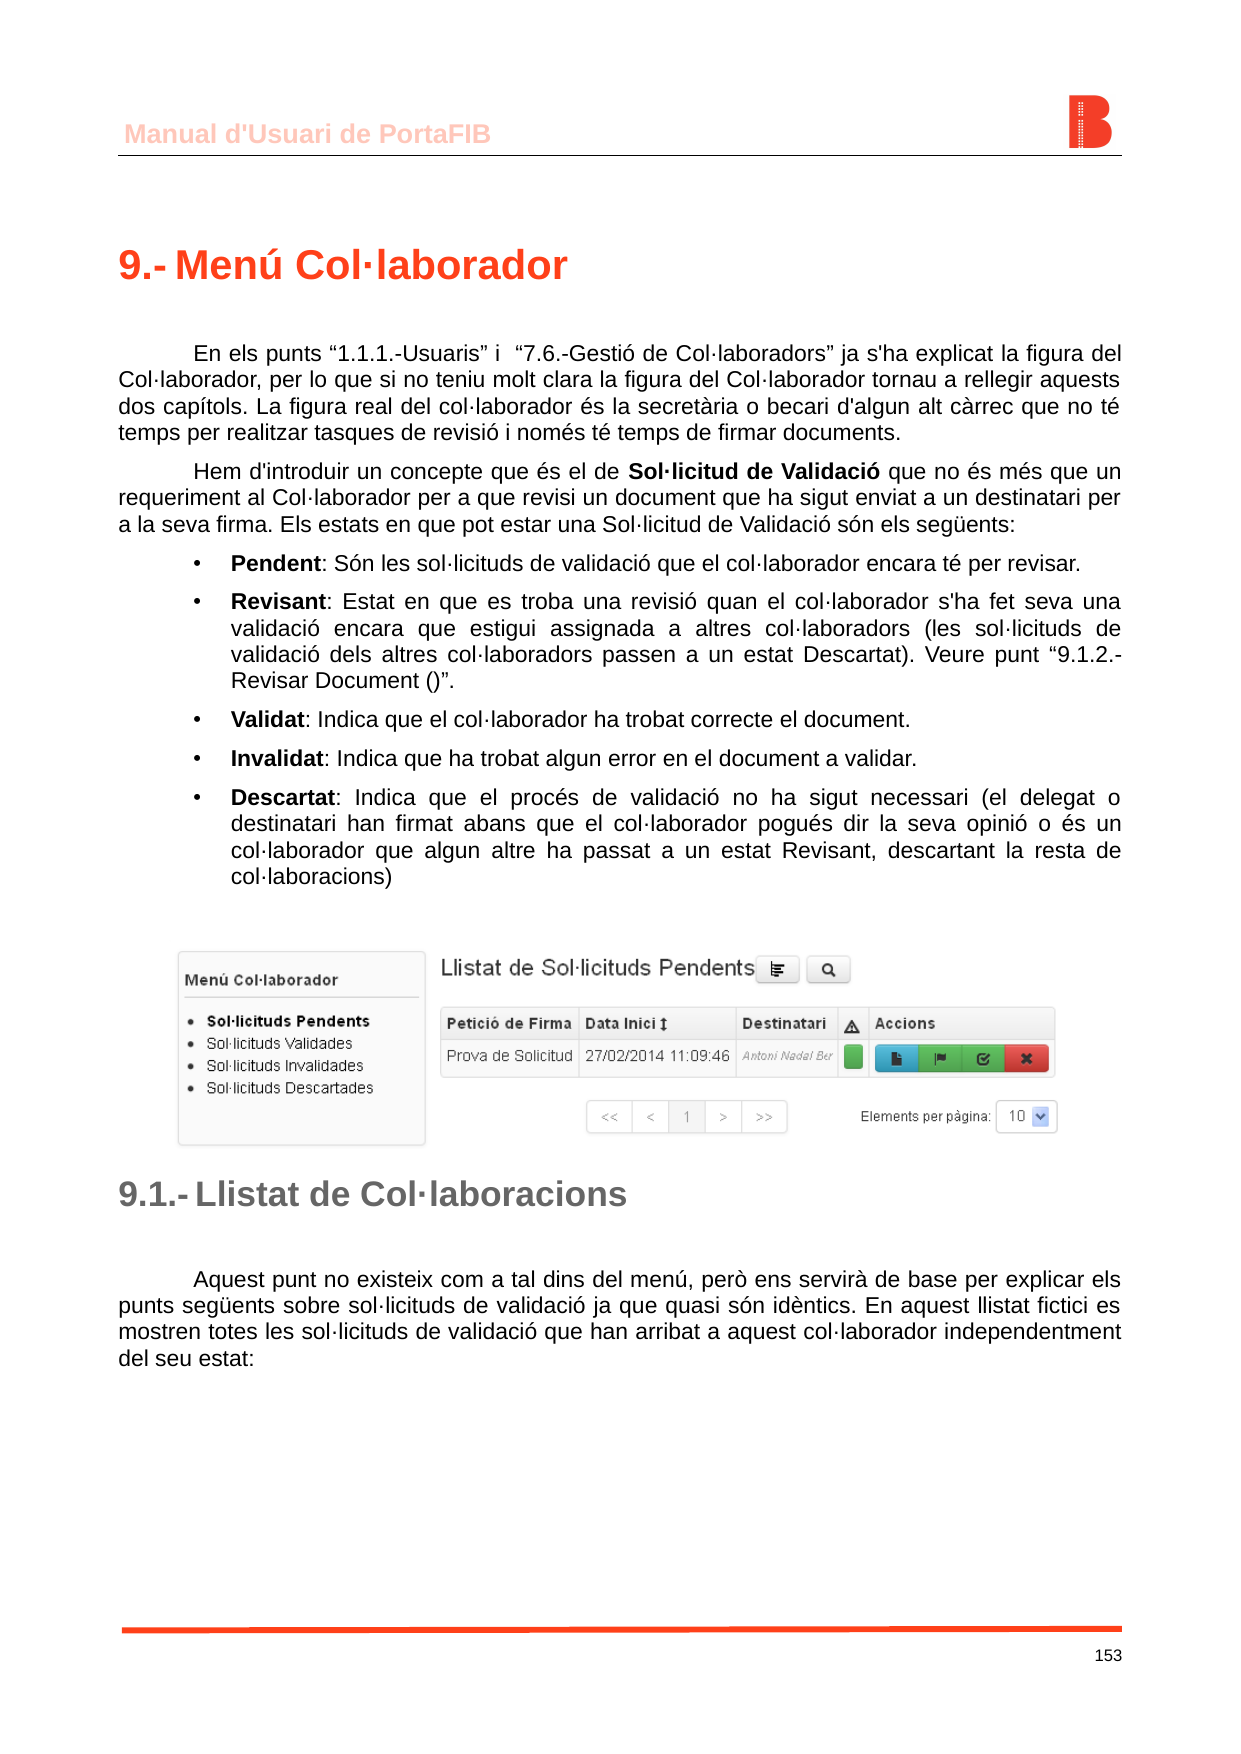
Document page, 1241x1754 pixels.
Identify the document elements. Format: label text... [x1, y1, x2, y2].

list Validat: Indica que el col·laborador ha trobat correcte el document. [193, 706, 1122, 733]
picture [1063, 94, 1117, 150]
list Descartat: Indica que el procés de validació no ha sigut necessari (el delegat o destinatari han firmat abans que el col·laborador pogués dir la seva opinió o és un col·laborador que algun altre ha passat a un estat Revisant, descartant la resta de col·laboracions) [193, 784, 1122, 889]
list Revisant: Estat en que es troba una revisió quan el col·laborador s'ha fet seva una validació encara que estigui assignada a altres col·laboradors (les sol·licituds de validació dels altres col·laboradors passen a un estat Descartat). Veure punt “9.1.2.-Revisar Document ()”. [193, 588, 1122, 694]
list Invalidat: Indica que ha trobat algun error en el document a validar. [193, 745, 1122, 771]
picture [169, 940, 1071, 1149]
text En els punts “1.1.1.-Usuaris” i “7.6.-Gestió de Col·laboradors” ja s'ha explicat la figura del Col·laborador, per lo que si no teniu molt clara la figura del Col·laborador tornau a rellegir aquests dos capítols. La figura real del col·laborador és la secretària o becari d'algun alt càrrec que no té temps per realitzar tasques de revisió i només té temps de firmar documents. [118, 340, 1122, 445]
subtitle Menú Col·laborador [118, 241, 1122, 289]
list Pendent: Són les sol·licituds de validació que el col·laborador encara té per revisar. [193, 549, 1122, 576]
text Hem d'introduir un concepte que és el de Sol·licitud de Validació que no és més que un requeriment al Col·laborador per a que revisi un document que ha sigut enviat a un destinatari per a la seva firma. Els estats en que pot estar una Sol·licitud de Validació són els següents: [118, 458, 1122, 537]
subtitle Llistat de Col·laboracions [118, 1173, 1122, 1214]
text Aquest punt no existeix com a tal dins del menú, però ens servirà de base per explicar els punts següents sobre sol·licituds de validació ja que quasi són idèntics. En aquest llistat fictici es mostren totes les sol·licituds de validació que han arribat a aquest col·laborador independentment del seu estat: [118, 1266, 1122, 1371]
